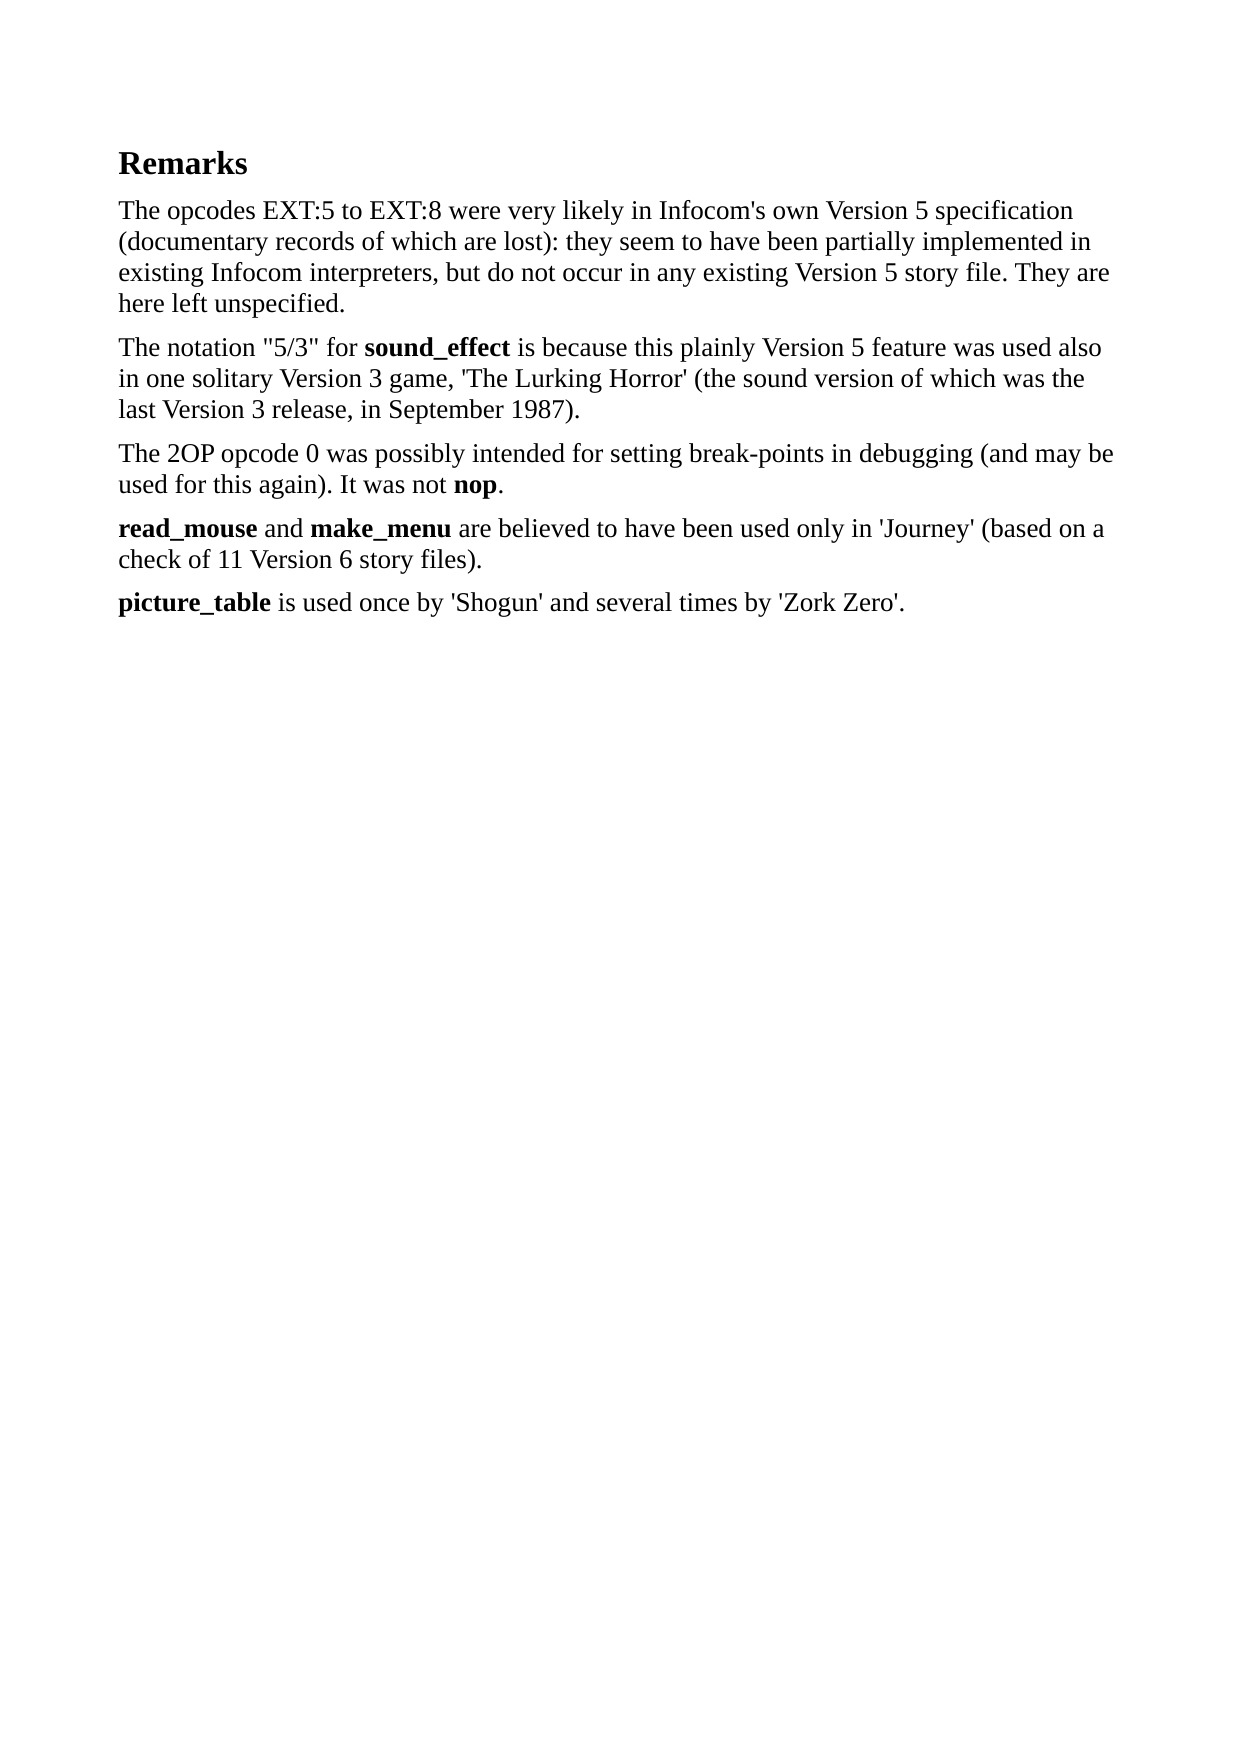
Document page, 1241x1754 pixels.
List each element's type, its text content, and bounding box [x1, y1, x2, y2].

text read_mouse and make_menu are believed to have been used only in 'Journey' (based on a check of 11 Version 6 story files). [118, 512, 1122, 574]
text picture_table is used once by 'Shogun' and several times by 'Zork Zero'. [118, 587, 1122, 618]
text The notation "5/3" for sound_effect is because this plainly Version 5 feature was used also in one solitary Version 3 game, 'The Lurking Horror' (the sound version of which was the last Version 3 release, in September 1987). [118, 331, 1122, 424]
text The opcodes EXT:5 to EXT:8 were very likely in Infocom's own Version 5 specification (documentary records of which are lost): they seem to have been partially implemented in existing Infocom interpreters, but do not occur in any existing Version 5 story file. They are here left unspecified. [118, 194, 1122, 318]
subtitle Remarks [118, 143, 1122, 181]
text The 2OP opcode 0 was possibly intended for setting break-points in debugging (and may be used for this again). It was not nop. [118, 437, 1122, 499]
